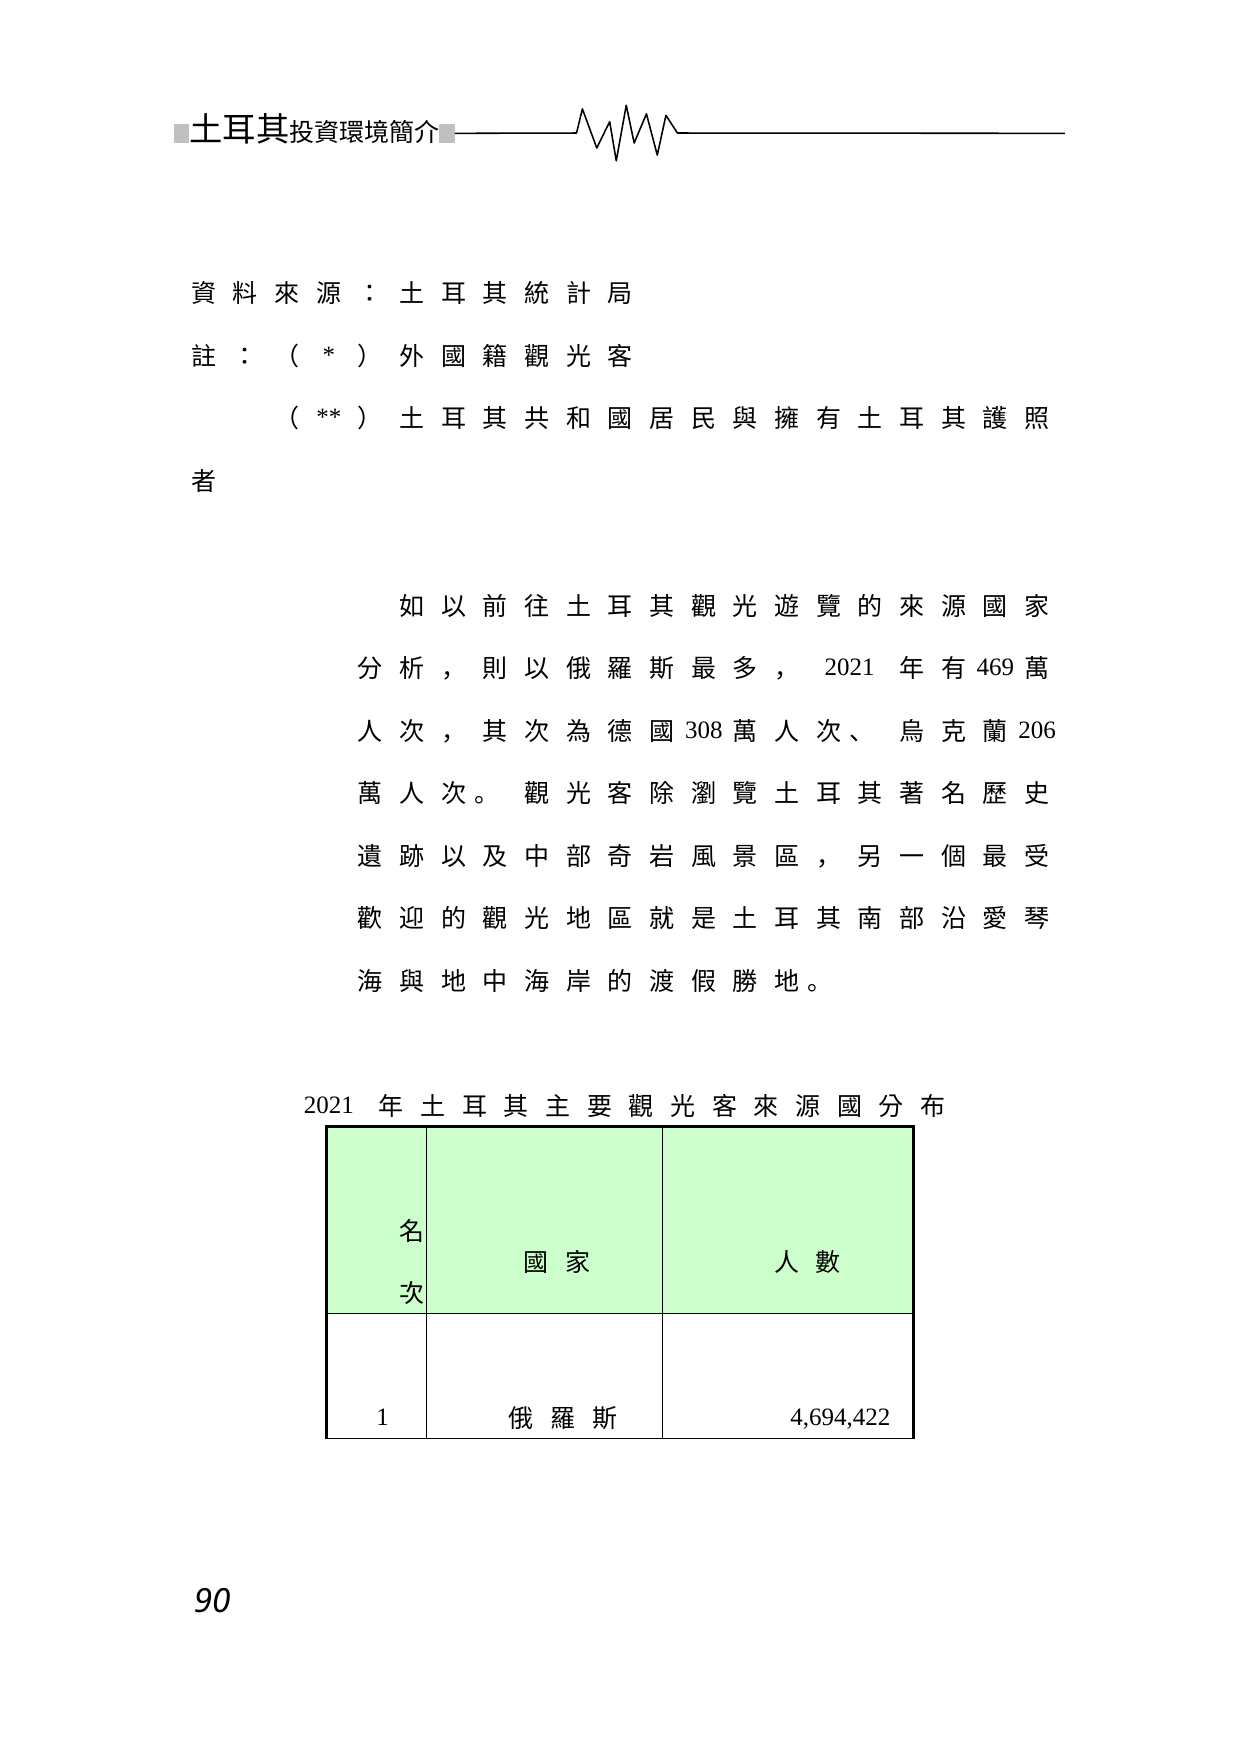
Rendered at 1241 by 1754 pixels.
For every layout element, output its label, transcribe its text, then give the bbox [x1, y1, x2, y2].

text 2021年土耳其主要觀光客來源國分布 [183, 1063, 1058, 1125]
text 資料來源：土耳其統計局 [183, 250, 1058, 313]
text 如以前往土耳其觀光遊覽的來源國家分析，則以俄羅斯最多，2021年有469萬人次，其次為德國308萬人次、烏克蘭206萬人次。觀光客除瀏覽土耳其著名歷史遺跡以及中部奇岩風景區，另一個最受歡迎的觀光地區就是土耳其南部沿愛琴海與地中海岸的渡假勝地。 [330, 563, 1058, 1000]
table_header 人數 [663, 1128, 912, 1313]
table_cell 俄羅斯 [427, 1314, 662, 1438]
text （**）土耳其共和國居民與擁有土耳其護照者 [183, 375, 1058, 500]
table_cell 1 [328, 1314, 426, 1438]
table_cell 4,694,422 [663, 1314, 912, 1438]
table_header 國家 [427, 1128, 662, 1313]
table_header 名次 [328, 1128, 426, 1313]
text 註：（*）外國籍觀光客 [183, 313, 1058, 375]
